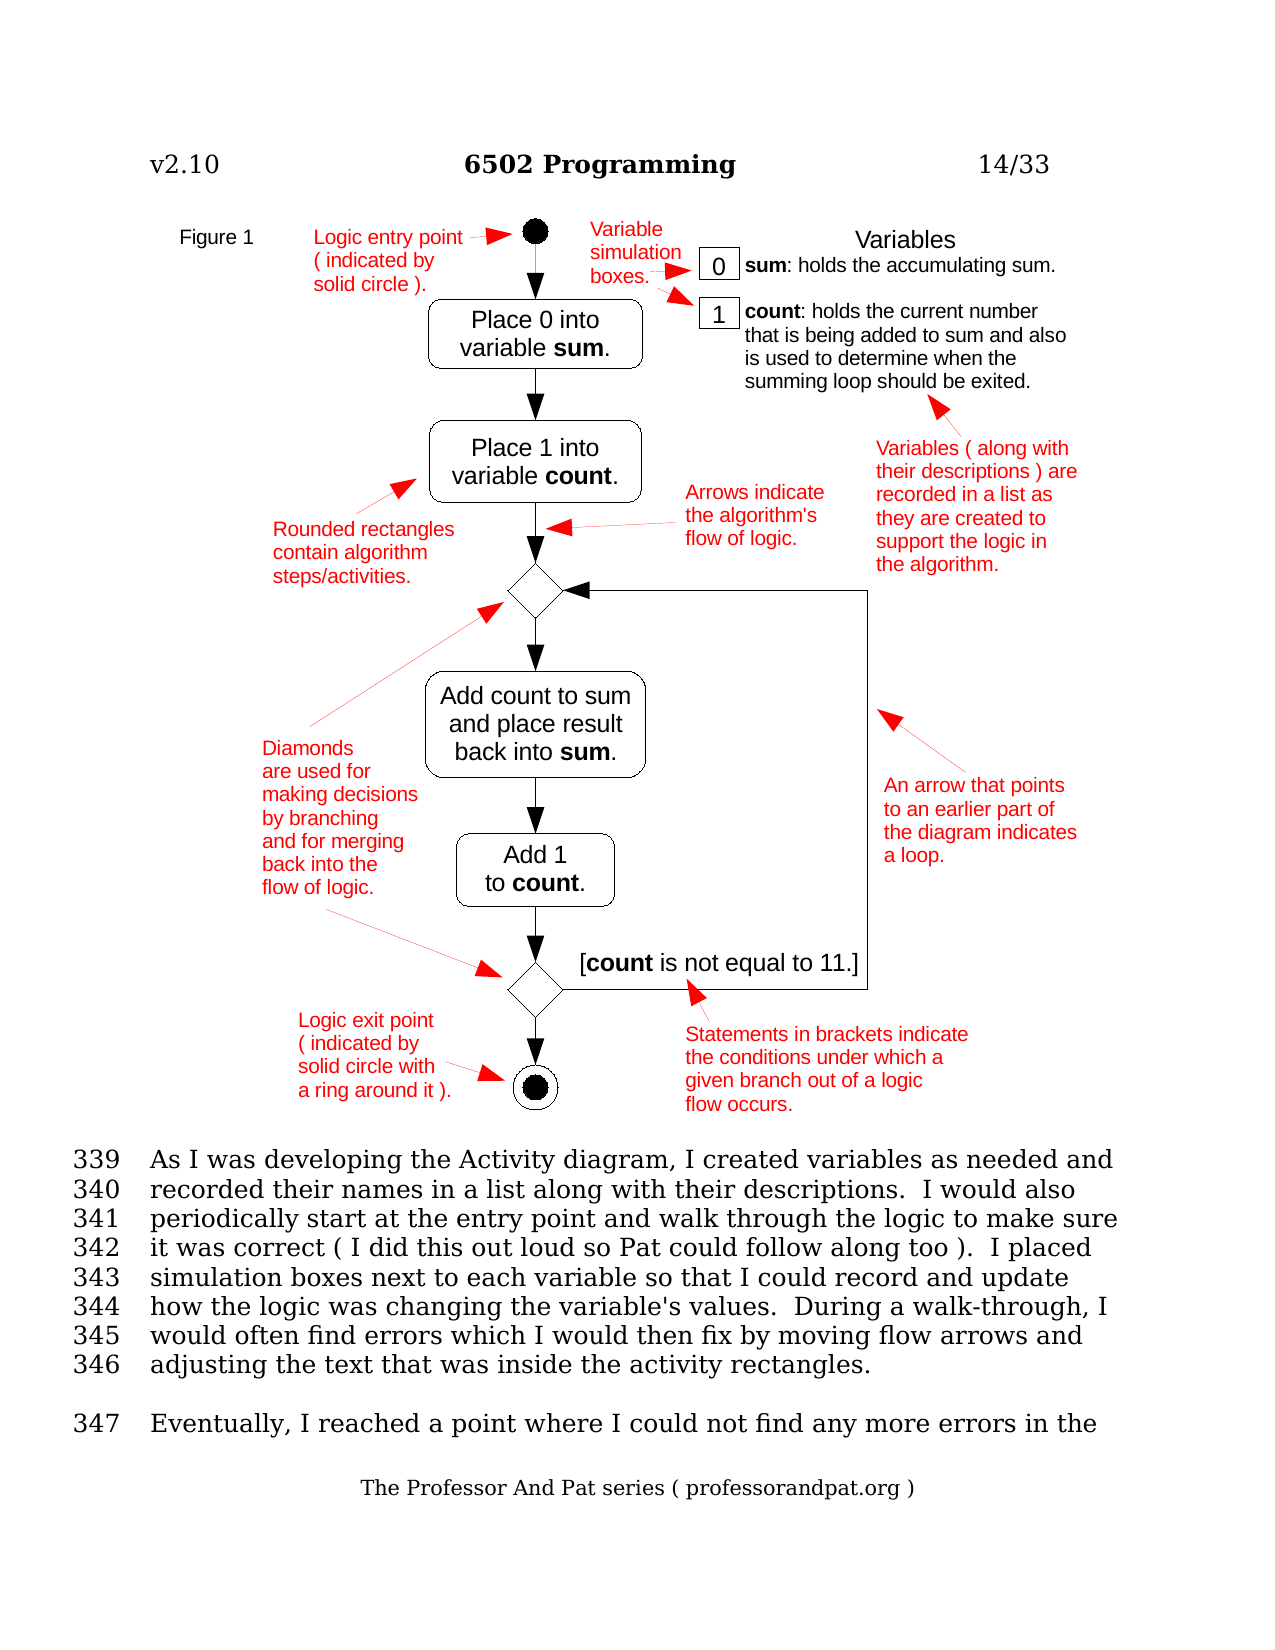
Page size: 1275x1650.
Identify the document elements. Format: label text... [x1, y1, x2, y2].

text Eventually, I reached a point where I could not find any more errors in the [150, 1409, 1125, 1438]
text As I was developing the Activity diagram, I created variables as needed and recorded their names in a list along with their descriptions. I would also periodically start at the entry point and walk through the logic to make sure it was correct ( I did this out loud so Pat could follow along too ). I placed simulation boxes next to each variable so that I could record and update how the logic was changing the variable's values. During a walk-through, I would often find errors which I would then fix by moving flow arrows and adjusting the text that was inside the activity rectangles. [150, 1146, 1125, 1380]
